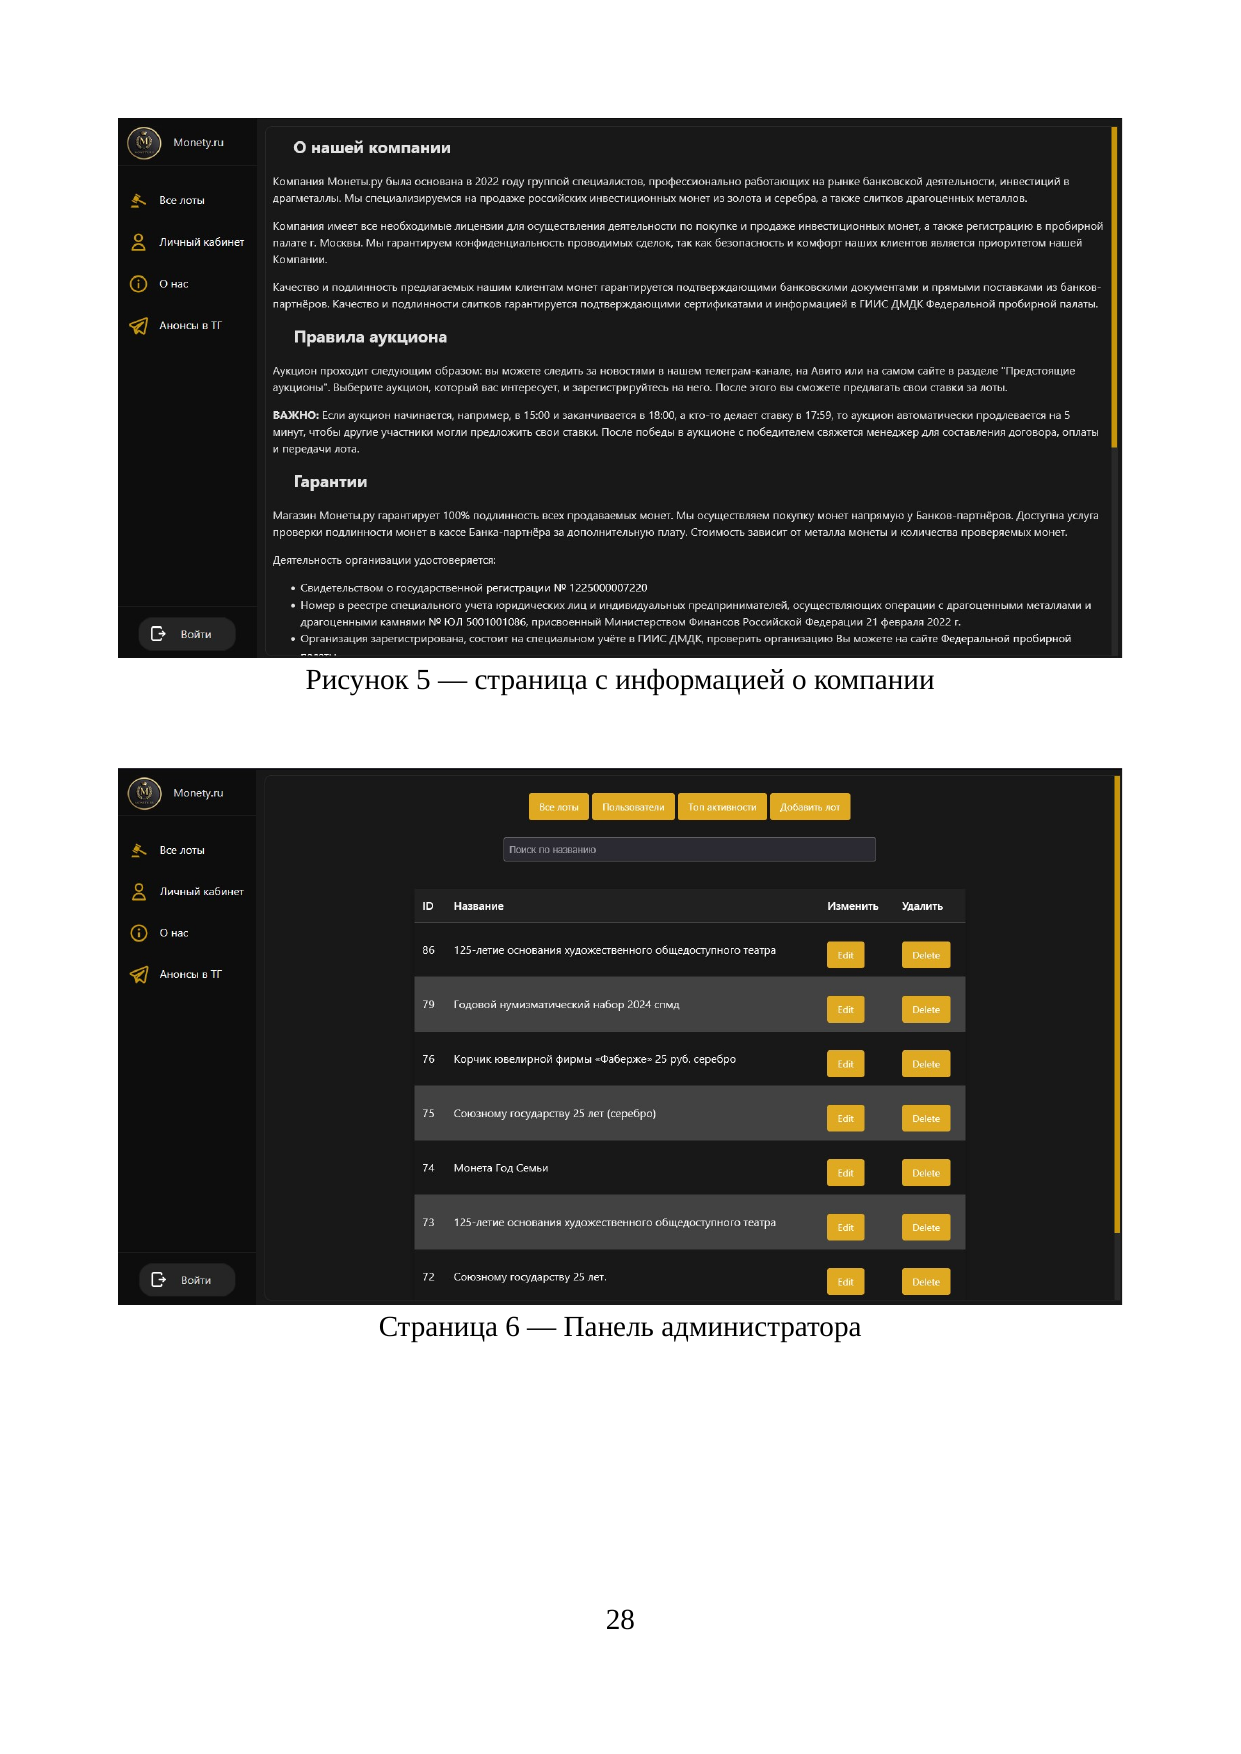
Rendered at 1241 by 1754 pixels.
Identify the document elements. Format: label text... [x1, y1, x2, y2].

picture [118, 118, 1123, 658]
picture [118, 768, 1123, 1305]
text Страница 6 — Панель администратора [118, 1305, 1122, 1343]
text Рисунок 5 — страница с информацией о компании [118, 658, 1122, 696]
